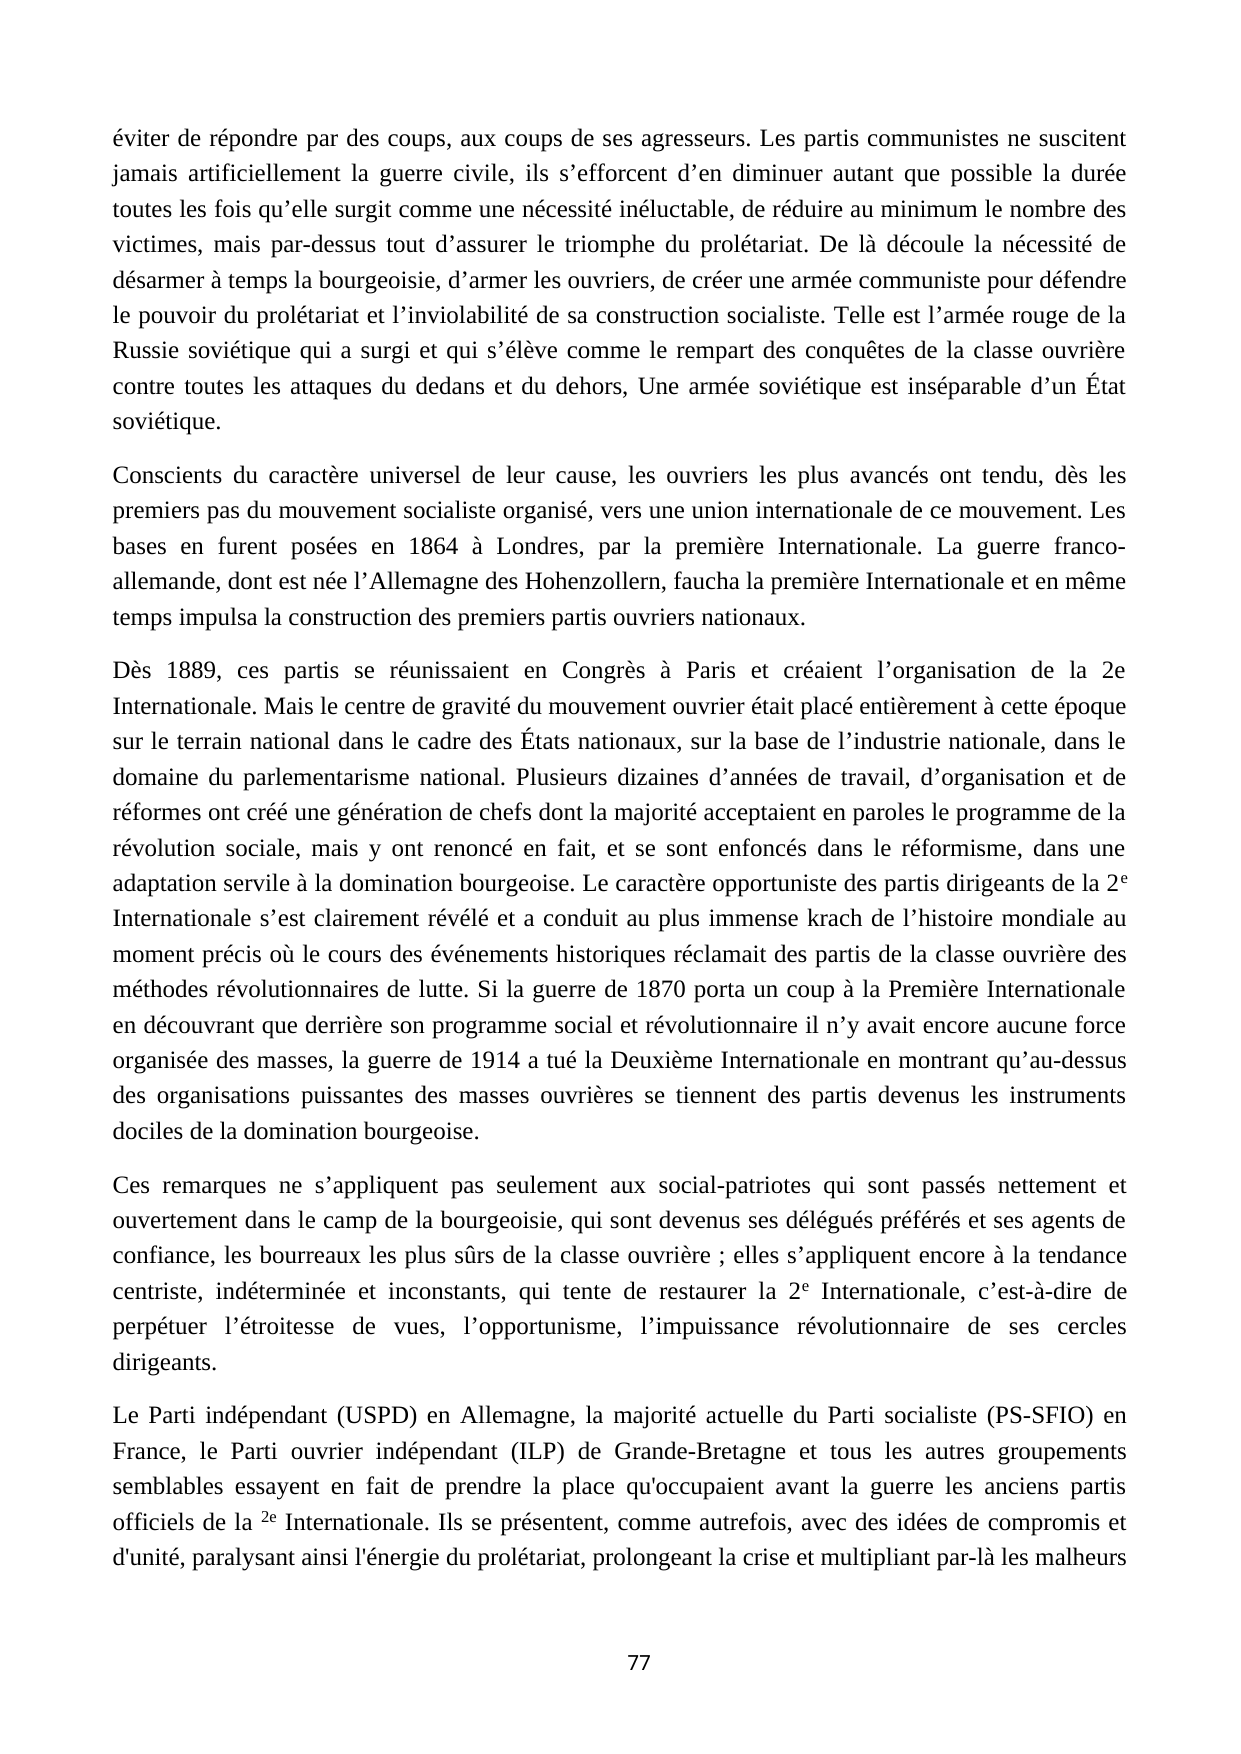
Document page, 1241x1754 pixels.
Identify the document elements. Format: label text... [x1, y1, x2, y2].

text Ces remarques ne s’appliquent pas seulement aux social-patriotes qui sont passés nettement et ouvertement dans le camp de la bourgeoisie, qui sont devenus ses délégués préférés et ses agents de confiance, les bourreaux les plus sûrs de la classe ouvrière ; elles s’appliquent encore à la tendance centriste, indéterminée et inconstants, qui tente de restaurer la 2e Internationale, c’est-à-dire de perpétuer l’étroitesse de vues, l’opportunisme, l’impuissance révolutionnaire de ses cercles dirigeants. [112, 1165, 1128, 1377]
text Dès 1889, ces partis se réunissaient en Congrès à Paris et créaient l’organisation de la 2e Internationale. Mais le centre de gravité du mouvement ouvrier était placé entièrement à cette époque sur le terrain national dans le cadre des États nationaux, sur la base de l’industrie nationale, dans le domaine du parlementarisme national. Plusieurs dizaines d’années de travail, d’organisation et de réformes ont créé une génération de chefs dont la majorité acceptaient en paroles le programme de la révolution sociale, mais y ont renoncé en fait, et se sont enfoncés dans le réformisme, dans une adaptation servile à la domination bourgeoise. Le caractère opportuniste des partis dirigeants de la 2e Internationale s’est clairement révélé et a conduit au plus immense krach de l’histoire mondiale au moment précis où le cours des événements historiques réclamait des partis de la classe ouvrière des méthodes révolutionnaires de lutte. Si la guerre de 1870 porta un coup à la Première Internationale en découvrant que derrière son programme social et révolutionnaire il n’y avait encore aucune force organisée des masses, la guerre de 1914 a tué la Deuxième Internationale en montrant qu’au-dessus des organisations puissantes des masses ouvrières se tiennent des partis devenus les instruments dociles de la domination bourgeoise. [112, 651, 1128, 1146]
text éviter de répondre par des coups, aux coups de ses agresseurs. Les partis communistes ne suscitent jamais artificiellement la guerre civile, ils s’efforcent d’en diminuer autant que possible la durée toutes les fois qu’elle surgit comme une nécessité inéluctable, de réduire au minimum le nombre des victimes, mais par-dessus tout d’assurer le triomphe du prolétariat. De là découle la nécessité de désarmer à temps la bourgeoisie, d’armer les ouvriers, de créer une armée communiste pour défendre le pouvoir du prolétariat et l’inviolabilité de sa construction socialiste. Telle est l’armée rouge de la Russie soviétique qui a surgi et qui s’élève comme le rempart des conquêtes de la classe ouvrière contre toutes les attaques du dedans et du dehors, Une armée soviétique est inséparable d’un État soviétique. [112, 118, 1128, 437]
text Conscients du caractère universel de leur cause, les ouvriers les plus avancés ont tendu, dès les premiers pas du mouvement socialiste organisé, vers une union internationale de ce mouvement. Les bases en furent posées en 1864 à Londres, par la première Internationale. La guerre franco-allemande, dont est née l’Allemagne des Hohenzollern, faucha la première Internationale et en même temps impulsa la construction des pre­miers partis ouvriers nationaux. [112, 455, 1128, 632]
text Le Parti indépendant (USPD) en Allemagne, la majorité actuelle du Parti socialiste (PS-SFIO) en France, le Parti ouvrier indépendant (ILP) de Grande-Bretagne et tous les autres groupements semblables essayent en fait de prendre la place qu'occupaient avant la guerre les anciens partis officiels de la 2e Internationale. Ils se présentent, comme autrefois, avec des idées de compromis et d'unité, paraly­sant ainsi l'énergie du prolétariat, prolongeant la crise et multipliant par-là les malheurs [112, 1396, 1128, 1573]
